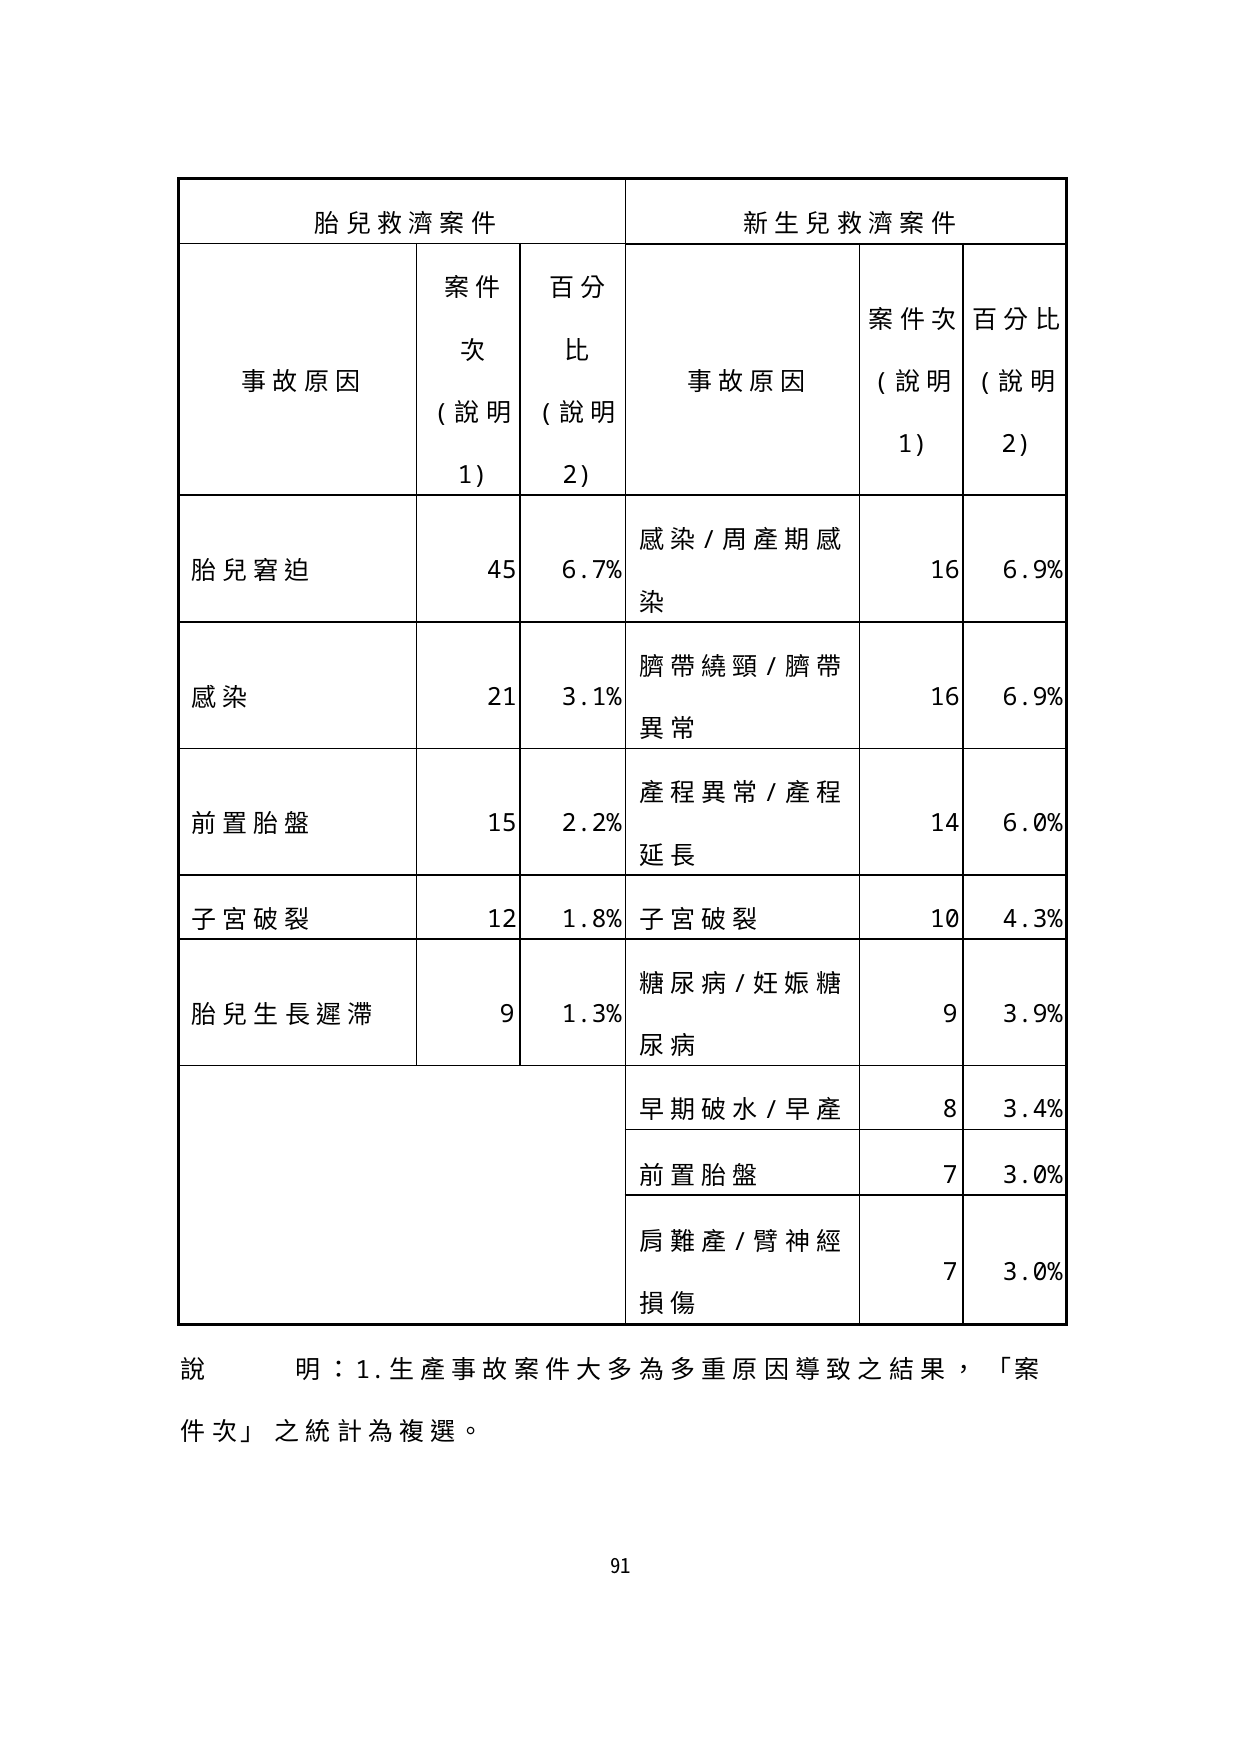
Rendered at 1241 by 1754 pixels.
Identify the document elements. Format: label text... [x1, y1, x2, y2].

table_cell 21 [417, 623, 519, 747]
table_cell 9 [417, 940, 519, 1065]
table_cell 1.8% [521, 876, 625, 938]
table_cell 感染 [180, 623, 416, 747]
table_cell 45 [417, 496, 519, 621]
table_cell 3.0% [964, 1196, 1065, 1322]
table_cell 前置胎盤 [180, 749, 416, 874]
table_cell 事故原因 [626, 245, 859, 494]
table_cell 7 [860, 1130, 962, 1194]
table_cell 3.4% [964, 1066, 1065, 1129]
table_cell 8 [860, 1066, 962, 1129]
table_cell 子宮破裂 [180, 876, 416, 938]
table_cell 14 [860, 749, 962, 874]
table_cell 百分比 (說明2) [521, 244, 625, 494]
table_cell 產程異常/產程延長 [626, 749, 859, 874]
table_cell 胎兒窘迫 [180, 496, 416, 621]
table_cell 子宮破裂 [626, 876, 859, 938]
table_cell 3.1% [521, 623, 625, 747]
table_cell 4.3% [964, 876, 1065, 938]
table_cell 10 [860, 876, 962, 938]
table_cell 9 [860, 940, 962, 1065]
table_cell 16 [860, 496, 962, 621]
table_cell 胎兒生長遲滯 [180, 940, 416, 1065]
table_cell 糖尿病/妊娠糖尿病 [626, 940, 859, 1065]
table_cell 3.9% [964, 940, 1065, 1065]
table_cell [180, 1066, 625, 1322]
table_cell 16 [860, 623, 962, 747]
table_header 胎兒救濟案件 [180, 180, 625, 243]
table_cell 肩難產/臂神經損傷 [626, 1196, 859, 1322]
table_cell 2.2% [521, 749, 625, 874]
table_cell 3.0% [964, 1130, 1065, 1194]
text 說 明：1.生產事故案件大多為多重原因導致之結果，「案件次」之統計為複選。 [177, 1326, 1063, 1451]
table_header 新生兒救濟案件 [626, 180, 1065, 243]
table_cell 案件次 (說明1) [417, 244, 519, 494]
table_cell 臍帶繞頸/臍帶異常 [626, 623, 859, 747]
table_cell 6.7% [521, 496, 625, 621]
table_cell 6.0% [964, 749, 1065, 874]
table_cell 事故原因 [180, 244, 416, 494]
table_cell 1.3% [521, 940, 625, 1065]
table_cell 感染/周產期感染 [626, 496, 859, 621]
table_cell 前置胎盤 [626, 1130, 859, 1194]
table_cell 案件次 (說明1) [860, 245, 962, 494]
table_cell 早期破水/早產 [626, 1066, 859, 1129]
table_cell 6.9% [964, 623, 1065, 747]
table_cell 12 [417, 876, 519, 938]
table_cell 15 [417, 749, 519, 874]
table_cell 7 [860, 1196, 962, 1322]
table_cell 百分比 (說明2) [964, 245, 1065, 494]
table_cell 6.9% [964, 496, 1065, 621]
